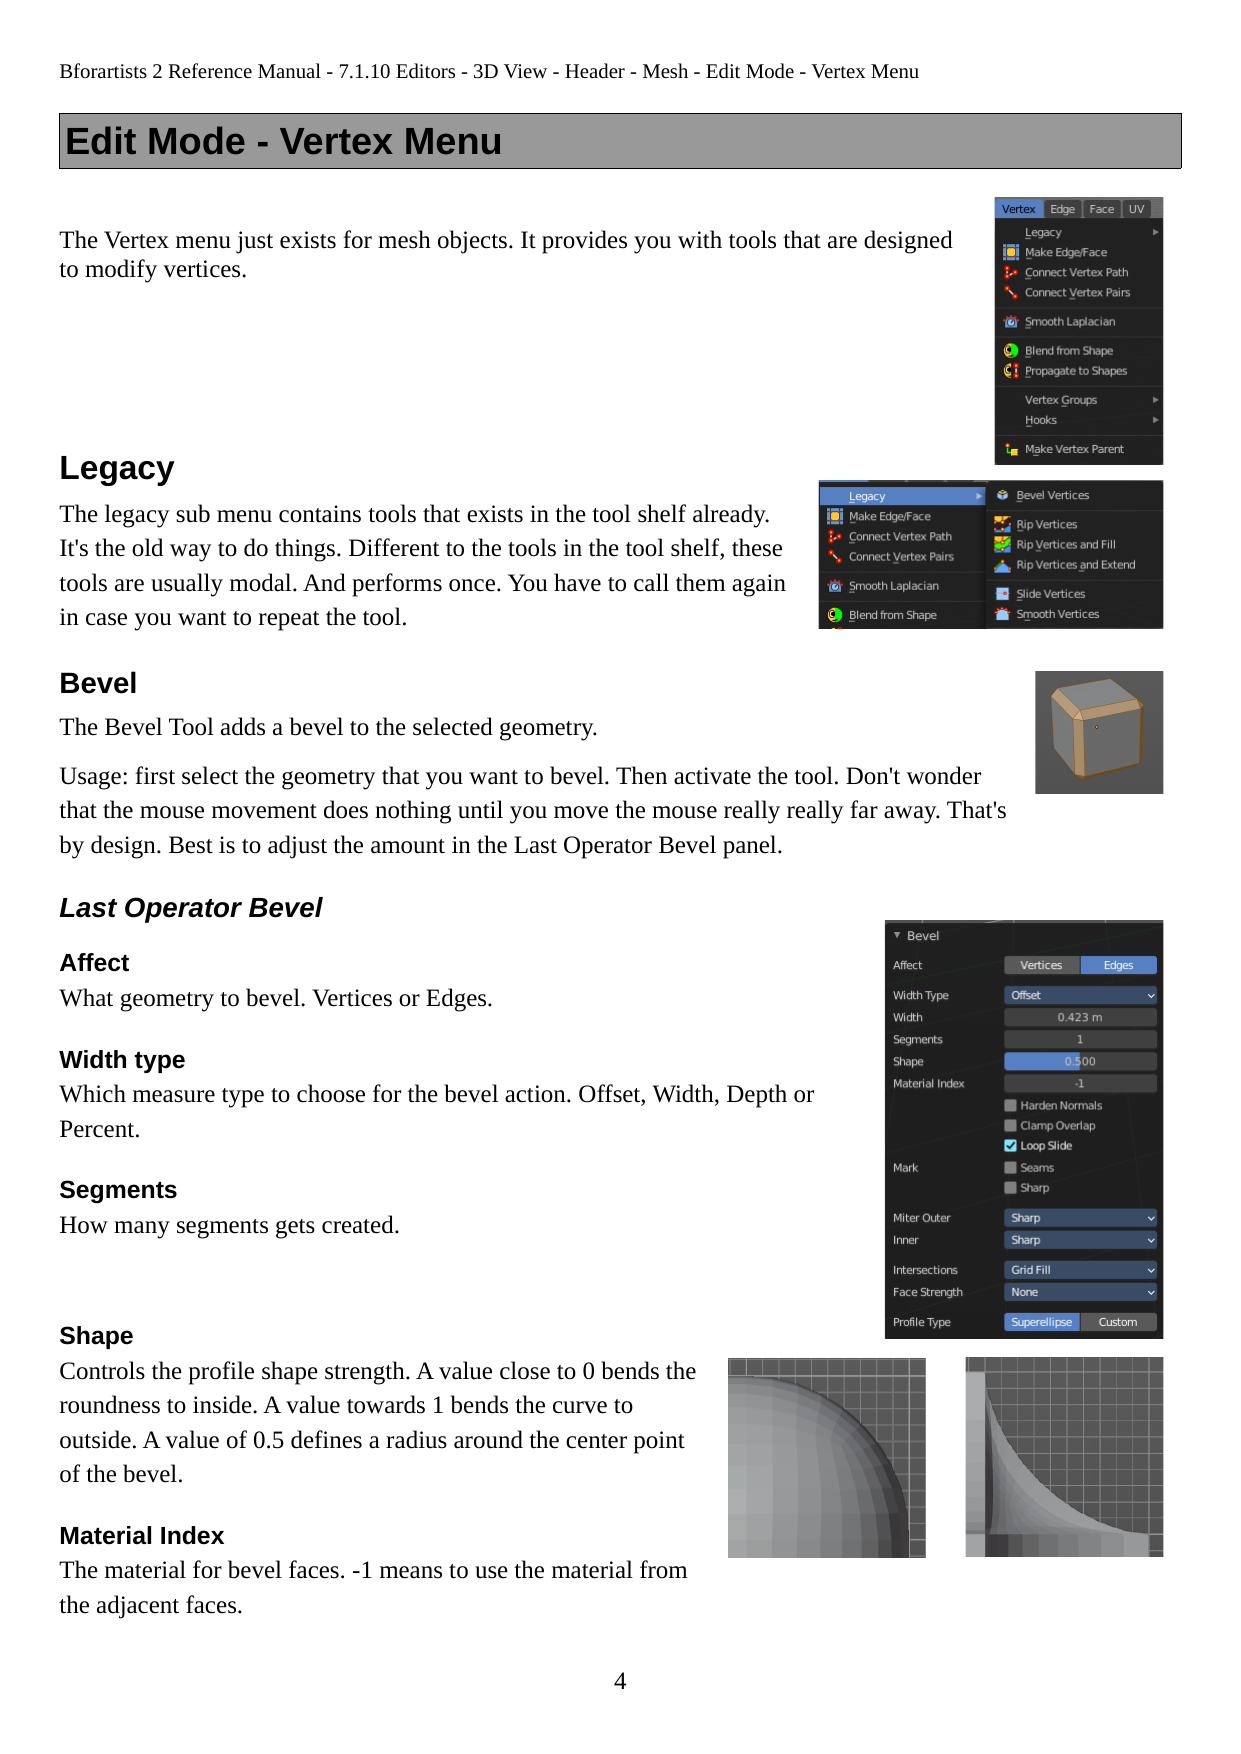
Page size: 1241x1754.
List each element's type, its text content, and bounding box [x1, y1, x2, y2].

subtitle Shape [59, 1321, 1181, 1349]
picture [818, 480, 1164, 629]
text The legacy sub menu contains tools that exists in the tool shelf already. It's the old way to do things. Different to the tools in the tool shelf, these tools are usually modal. And performs once. You have to call them again in case you want to repeat the tool. [59, 499, 1181, 631]
subtitle Segments [59, 1176, 884, 1204]
picture [728, 1358, 926, 1558]
text Usage: first select the geometry that you want to bevel. Then activate the tool. Don't wonder that the mouse movement does nothing until you move the mouse really really far away. That's by design. Best is to adjust the amount in the Last Operator Bevel panel. [59, 761, 1181, 859]
text Controls the profile shape strength. A value close to 0 bends the roundness to inside. A value towards 1 bends the curve to outside. A value of 0.5 defines a radius around the center point of the bevel. [59, 1356, 1181, 1488]
text The material for bevel faces. -1 means to use the material from the adjacent faces. [59, 1556, 1181, 1619]
picture [994, 197, 1164, 465]
subtitle Last Operator Bevel [59, 892, 1181, 923]
picture [965, 1357, 1164, 1557]
subtitle Bevel [59, 666, 1181, 699]
subtitle Legacy [59, 447, 1181, 486]
picture [884, 920, 1164, 1339]
subtitle Material Index [59, 1521, 728, 1549]
subtitle [926, 1521, 965, 1549]
picture [1035, 671, 1164, 794]
subtitle [1164, 948, 1181, 977]
subtitle [1164, 1176, 1181, 1204]
text The Vertex menu just exists for mesh objects. It provides you with tools that are designed to modify vertices. [59, 225, 994, 283]
subtitle Width type [59, 1045, 884, 1073]
table_header Edit Mode - Vertex Menu [60, 114, 1181, 168]
text How many segments gets created. [59, 1210, 884, 1239]
subtitle Affect [59, 948, 884, 977]
text The Bevel Tool adds a bevel to the selected geometry. [59, 712, 1035, 741]
subtitle [1164, 1521, 1181, 1549]
text What geometry to bevel. Vertices or Edges. [59, 983, 884, 1012]
subtitle [1164, 1045, 1181, 1073]
text Which measure type to choose for the bevel action. Offset, Width, Depth or Percent. [59, 1079, 884, 1143]
